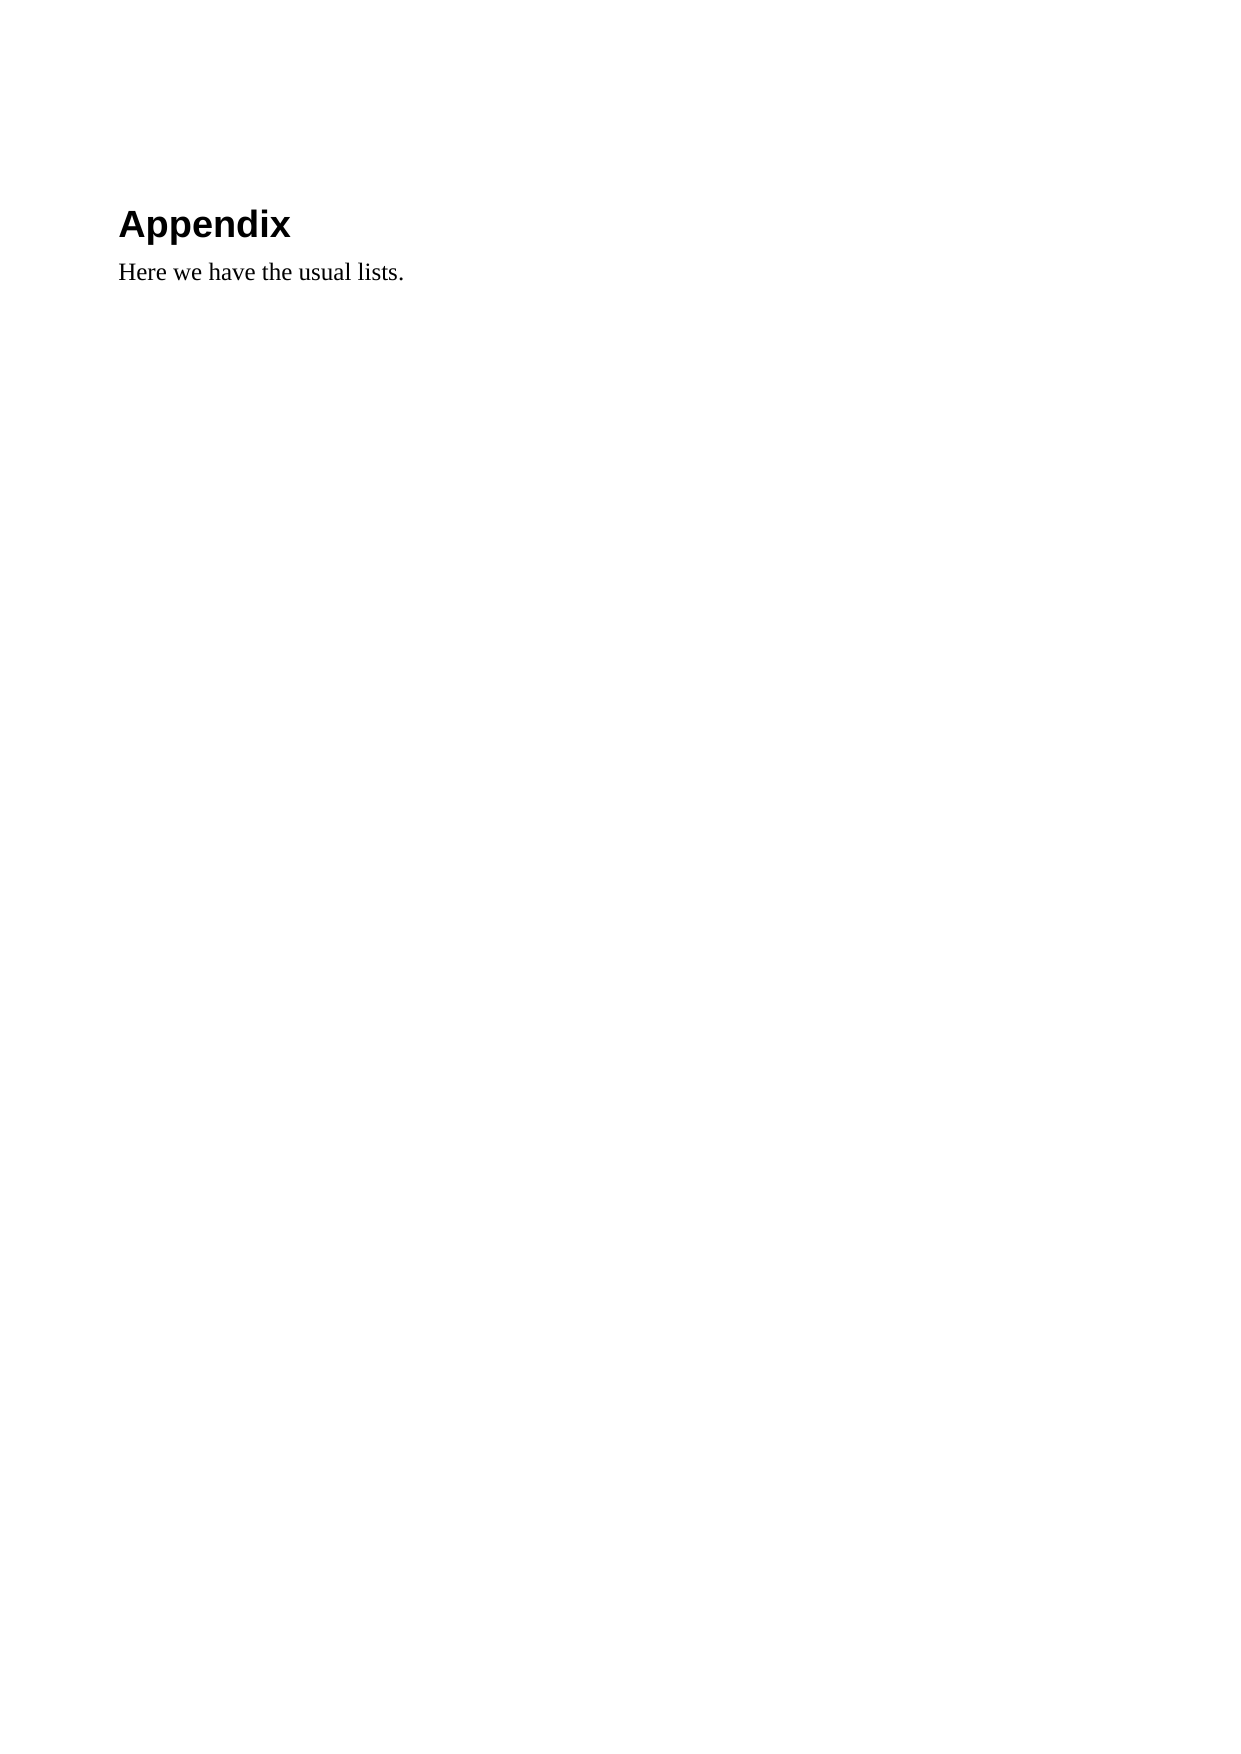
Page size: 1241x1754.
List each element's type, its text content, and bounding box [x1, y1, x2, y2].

subtitle Appendix [118, 201, 1122, 245]
text Here we have the usual lists. [118, 257, 1122, 286]
